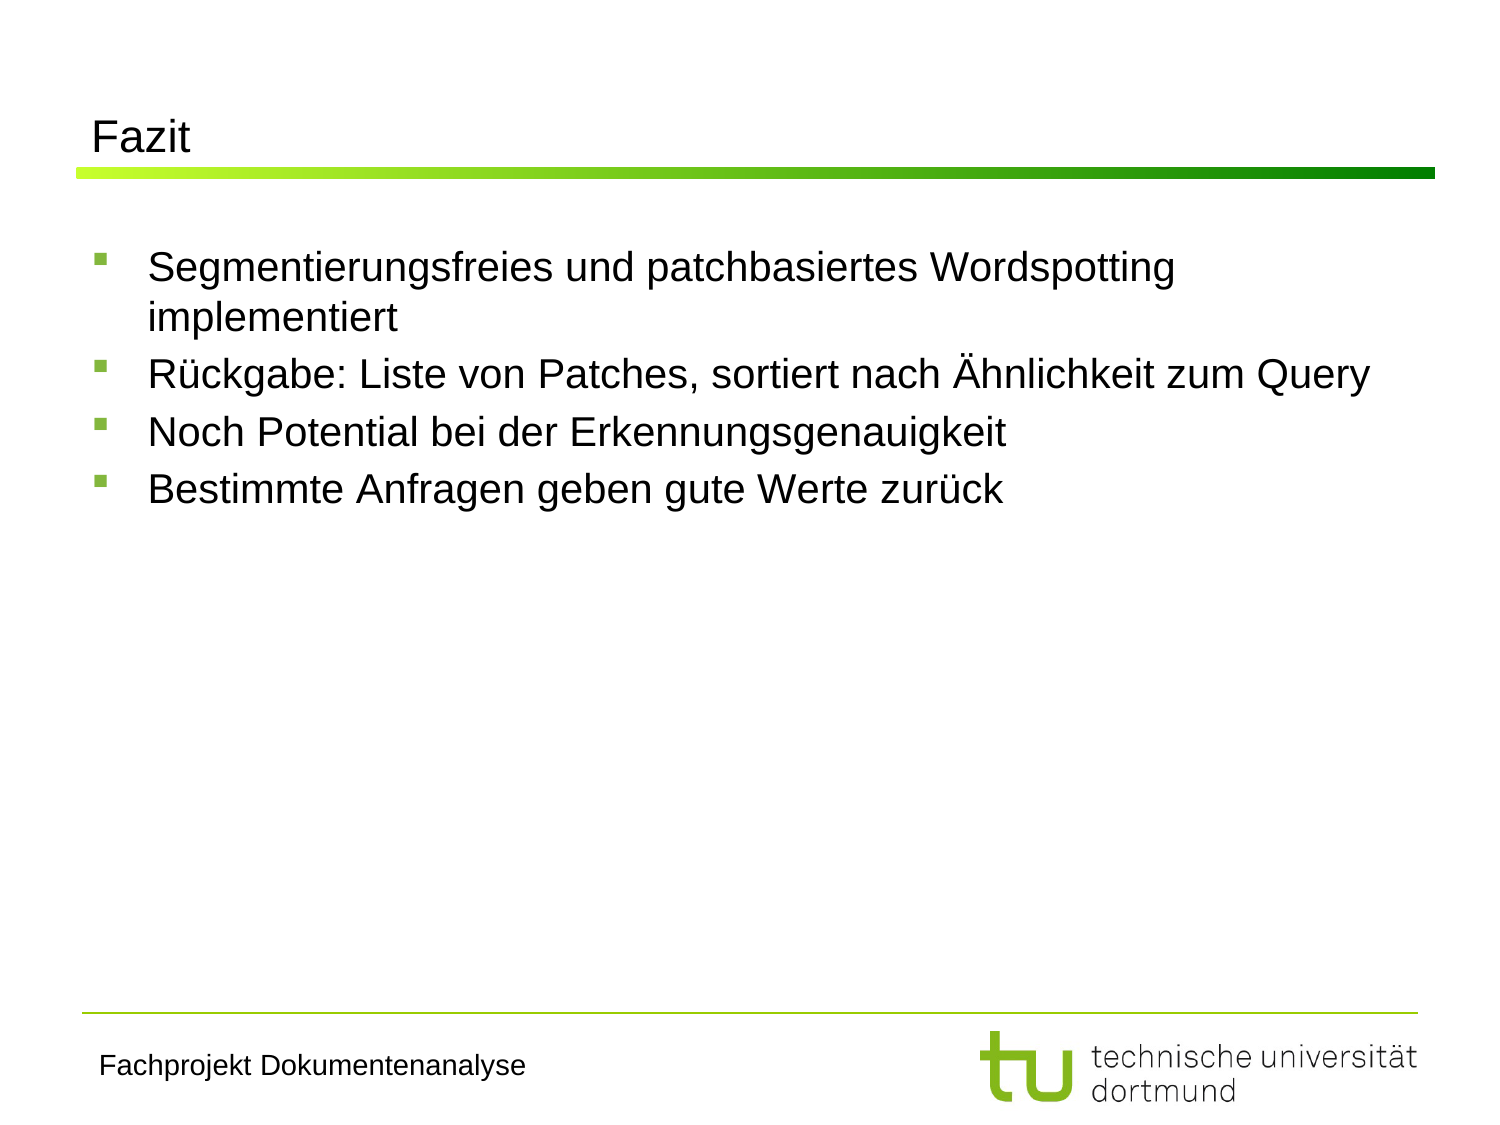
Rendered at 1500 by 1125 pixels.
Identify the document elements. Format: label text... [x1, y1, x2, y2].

picture [980, 1031, 1418, 1111]
title Fazit [76, 7, 1418, 170]
list Segmentierungsfreies und patchbasiertes Wordspotting implementiert Rückgabe: Liste von Patches, sortiert nach Ähnlichkeit zum Query Noch Potential bei der Erkennungsgenauigkeit Bestimmte Anfragen geben gute Werte zurück [76, 231, 1411, 1000]
